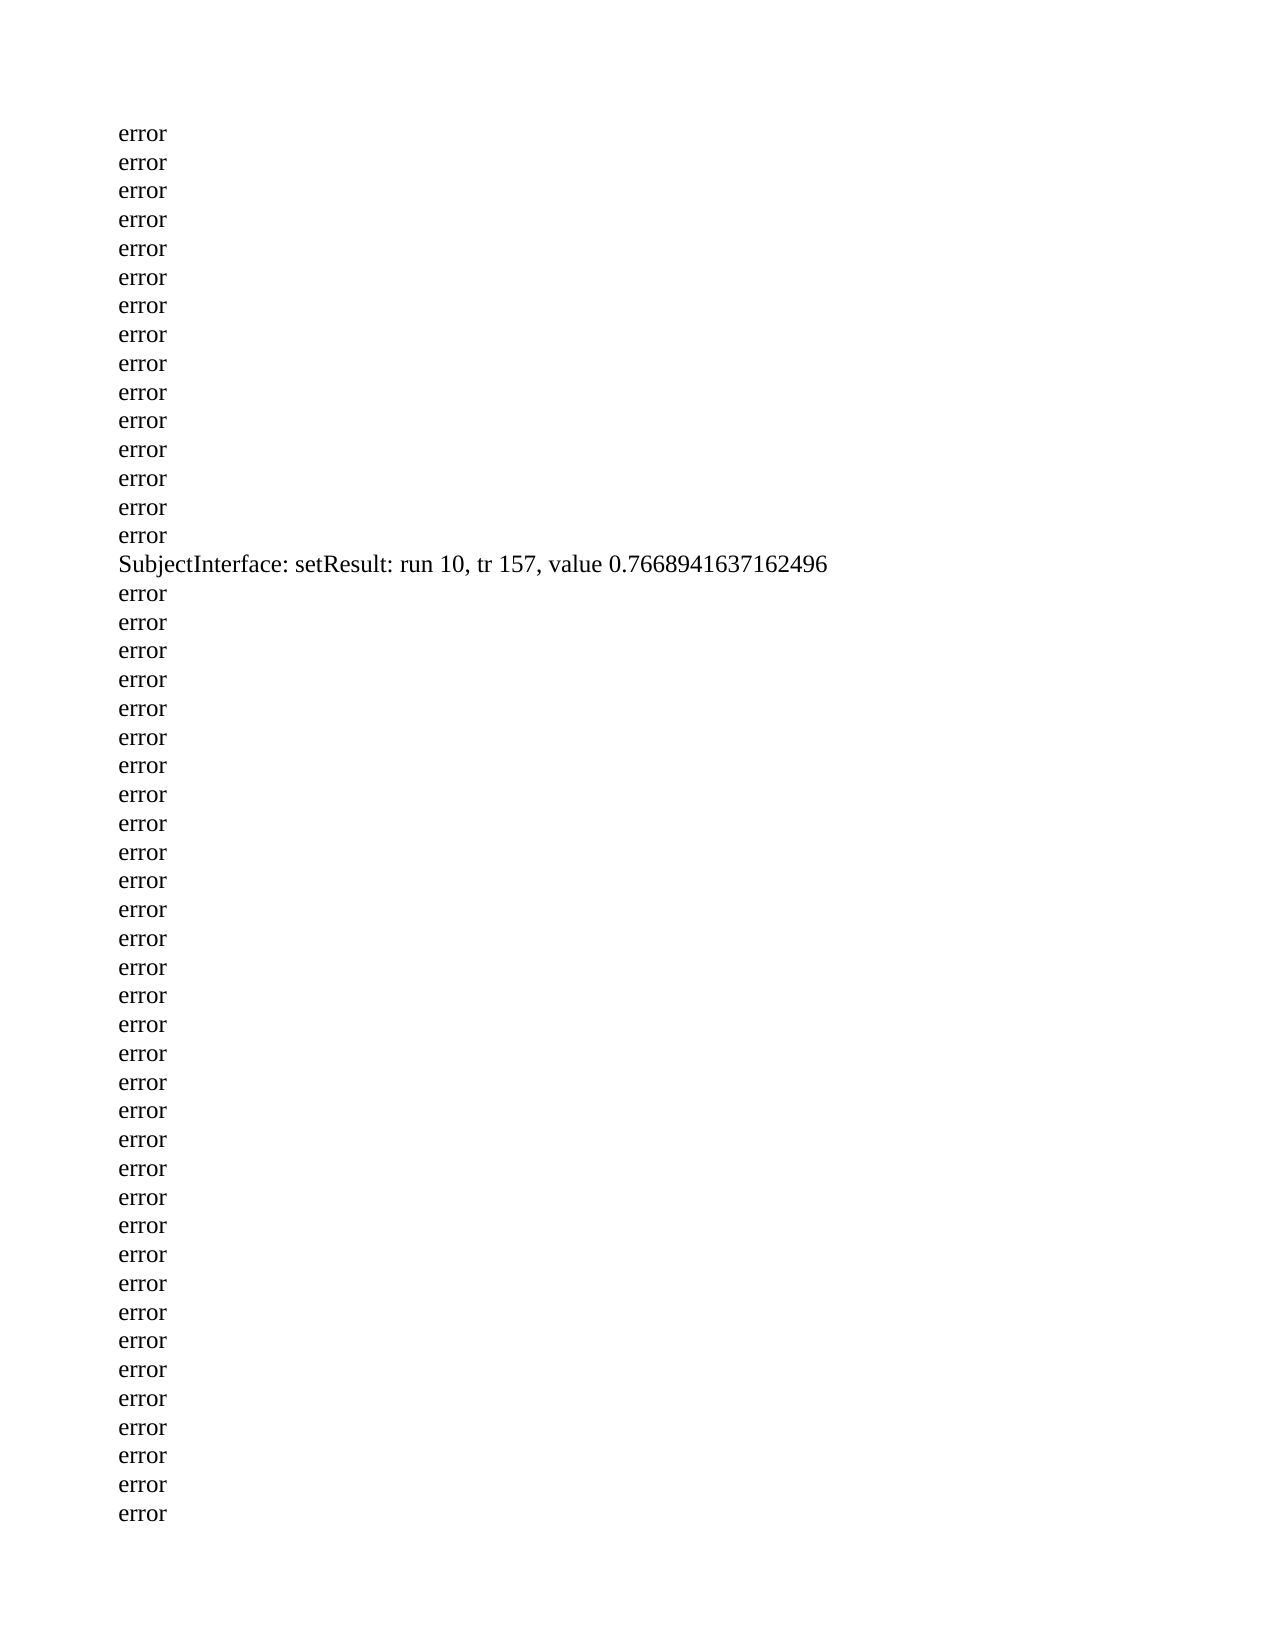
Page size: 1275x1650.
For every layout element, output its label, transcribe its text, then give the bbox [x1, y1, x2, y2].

text error [118, 1153, 1157, 1182]
text error [118, 1326, 1157, 1354]
text error [118, 492, 1157, 521]
text error [118, 894, 1157, 923]
text error [118, 808, 1157, 837]
text SubjectInterface: setResult: run 10, tr 157, value 0.7668941637162496 [118, 549, 1157, 578]
text error [118, 866, 1157, 894]
text error [118, 262, 1157, 291]
text error [118, 147, 1157, 176]
text error [118, 118, 1157, 147]
text error [118, 1469, 1157, 1498]
text error [118, 578, 1157, 607]
text error [118, 1009, 1157, 1038]
text error [118, 377, 1157, 406]
text error [118, 463, 1157, 492]
text error [118, 233, 1157, 262]
text error [118, 1124, 1157, 1153]
text error [118, 1096, 1157, 1124]
text error [118, 521, 1157, 549]
text error [118, 1182, 1157, 1211]
text error [118, 1268, 1157, 1297]
text error [118, 693, 1157, 722]
text error [118, 751, 1157, 779]
text error [118, 434, 1157, 463]
text error [118, 176, 1157, 204]
text error [118, 722, 1157, 751]
text error [118, 923, 1157, 952]
text error [118, 1239, 1157, 1268]
text error [118, 1441, 1157, 1469]
text error [118, 779, 1157, 808]
text error [118, 636, 1157, 664]
text error [118, 607, 1157, 636]
text error [118, 319, 1157, 348]
text error [118, 981, 1157, 1009]
text error [118, 1354, 1157, 1383]
text error [118, 1297, 1157, 1326]
text error [118, 837, 1157, 866]
text error [118, 664, 1157, 693]
text error [118, 291, 1157, 319]
text error [118, 1067, 1157, 1096]
text error [118, 1383, 1157, 1412]
text error [118, 1498, 1157, 1527]
text error [118, 1412, 1157, 1441]
text error [118, 1038, 1157, 1067]
text error [118, 204, 1157, 233]
text error [118, 1211, 1157, 1239]
text error [118, 348, 1157, 377]
text error [118, 406, 1157, 434]
text error [118, 952, 1157, 981]
